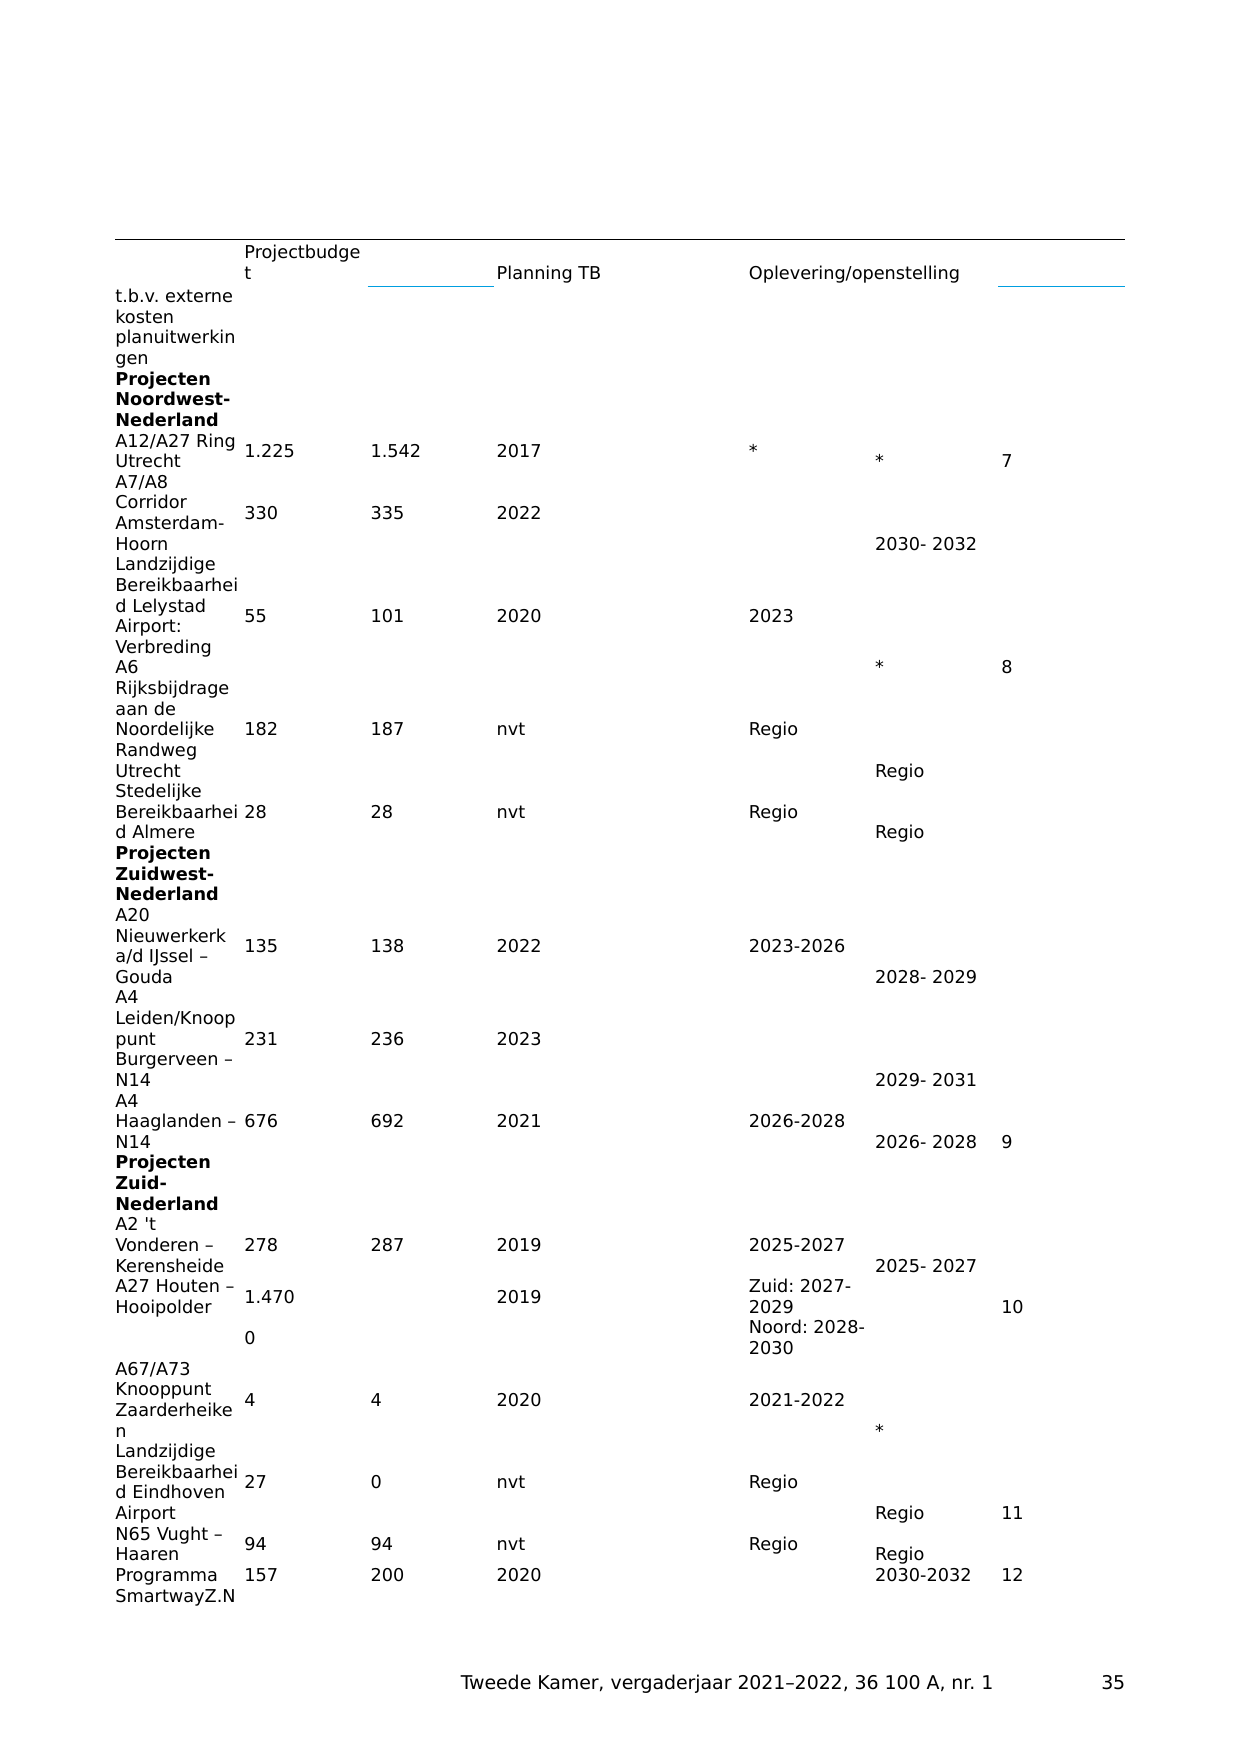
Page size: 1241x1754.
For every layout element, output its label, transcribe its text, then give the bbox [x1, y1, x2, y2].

table_cell Regio [872, 678, 998, 781]
table_cell Noord: 2028-2030 [746, 1318, 872, 1359]
table_cell 2022 [494, 905, 620, 987]
table_cell [494, 843, 620, 905]
table_cell [998, 1214, 1125, 1276]
table_cell 182 [241, 678, 367, 781]
table_cell [998, 1524, 1125, 1565]
table_cell [872, 843, 998, 905]
table_cell Projecten Zuid-Nederland [115, 1153, 241, 1214]
table_cell 335 [368, 472, 493, 554]
table_cell [998, 988, 1125, 1091]
table_cell 2023 [746, 554, 872, 678]
table_cell 9 [998, 1091, 1125, 1152]
table_cell 55 [241, 554, 367, 678]
table_cell [115, 240, 241, 286]
table_cell 2023 [494, 988, 620, 1091]
table_cell 1.542 [368, 431, 493, 472]
table_cell [998, 678, 1125, 781]
table_cell Regio [746, 1441, 872, 1524]
table_cell [620, 472, 746, 554]
table_cell A4 Leiden/Knooppunt Burgerveen – N14 [115, 988, 241, 1091]
table_cell [998, 781, 1125, 843]
table_cell [872, 1276, 998, 1317]
table_cell 278 [241, 1214, 367, 1276]
table_cell A67/A73 Knooppunt Zaarderheiken [115, 1359, 241, 1441]
table_cell [620, 554, 746, 678]
table_cell 2023-2026 [746, 905, 872, 987]
table_cell [620, 1524, 746, 1565]
table_cell A12/A27 Ring Utrecht [115, 431, 241, 472]
table_cell 287 [368, 1214, 493, 1276]
table_cell [872, 369, 998, 431]
table_cell [620, 1441, 746, 1524]
table_cell 2017 [494, 431, 620, 472]
table_cell [620, 843, 746, 905]
table_cell [368, 1276, 493, 1317]
table_cell 138 [368, 905, 493, 987]
table_cell 12 [998, 1565, 1125, 1606]
table_cell 187 [368, 678, 493, 781]
table_cell [998, 1153, 1125, 1214]
table_header Tabel 15 Projectoverzicht behorende bij 12.03.02: Verkenningen en planuitwerkingen Hoofdwegennet (bedragen x € 1 miljoen) [115, 191, 1125, 239]
table_cell [368, 1153, 493, 1214]
table_cell 2030- 2032 [872, 472, 998, 554]
table_cell [872, 1153, 998, 1214]
table_cell [620, 1091, 746, 1152]
table_cell [620, 1276, 746, 1317]
table_cell [368, 369, 493, 431]
table_cell 2028- 2029 [872, 905, 998, 987]
table_cell [620, 905, 746, 987]
table_cell [746, 843, 872, 905]
table_cell [872, 286, 998, 369]
table_cell 2022 [494, 472, 620, 554]
table_cell 2020 [494, 1359, 620, 1441]
table_cell [368, 240, 493, 286]
table_cell Rijksbijdrage aan de Noordelijke Randweg Utrecht [115, 678, 241, 781]
table_cell [620, 678, 746, 781]
table_cell [746, 988, 872, 1091]
table_cell [998, 1318, 1125, 1359]
table_cell [998, 240, 1125, 286]
table_cell Projecten Noordwest-Nederland [115, 369, 241, 431]
table_cell nvt [494, 781, 620, 843]
table_cell Projectbudget [241, 240, 367, 286]
table_cell Landzijdige Bereikbaarheid Eindhoven Airport [115, 1441, 241, 1524]
table_cell nvt [494, 1524, 620, 1565]
table_cell 2026- 2028 [872, 1091, 998, 1152]
table_cell 0 [368, 1441, 493, 1524]
table_cell [241, 1153, 367, 1214]
table_cell Projecten Zuidwest-Nederland [115, 843, 241, 905]
table_cell 2030-2032 [872, 1565, 998, 1606]
table_cell 692 [368, 1091, 493, 1152]
table_cell A7/A8 Corridor Amsterdam-Hoorn [115, 472, 241, 554]
table_cell * [872, 1359, 998, 1441]
table_cell 1.225 [241, 431, 367, 472]
table_cell [620, 781, 746, 843]
table_cell [368, 1318, 493, 1359]
table_cell Landzijdige Bereikbaarheid Lelystad Airport: Verbreding A6 [115, 554, 241, 678]
table_cell * [872, 431, 998, 472]
table_cell [746, 286, 872, 369]
table_cell [998, 369, 1125, 431]
table_cell Programma SmartwayZ.N [115, 1565, 241, 1606]
table_cell * [872, 554, 998, 678]
table_cell [998, 905, 1125, 987]
table_cell Regio [746, 678, 872, 781]
table_cell Oplevering/openstelling [746, 240, 998, 286]
table_cell 4 [368, 1359, 493, 1441]
table_cell [620, 1214, 746, 1276]
table_cell Stedelijke Bereikbaarheid Almere [115, 781, 241, 843]
table_cell Regio [872, 1441, 998, 1524]
table_cell [746, 369, 872, 431]
table_cell 2025- 2027 [872, 1214, 998, 1276]
table_cell Regio [746, 1524, 872, 1565]
table_cell nvt [494, 678, 620, 781]
table_cell Planning TB [494, 240, 746, 286]
table_cell 11 [998, 1441, 1125, 1524]
table_cell [746, 1153, 872, 1214]
table_cell Regio [872, 1524, 998, 1565]
table_cell 2019 [494, 1214, 620, 1276]
table_cell [368, 287, 493, 369]
table_cell [115, 1318, 241, 1359]
table_cell 2029- 2031 [872, 988, 998, 1091]
table_cell t.b.v. externe kosten planuitwerkingen [115, 286, 241, 369]
table_cell 101 [368, 554, 493, 678]
table_cell [620, 286, 746, 369]
table_cell 8 [998, 554, 1125, 678]
table_cell 2020 [494, 1565, 620, 1606]
table_cell 1.470 [241, 1276, 367, 1317]
table_cell 2019 [494, 1276, 620, 1317]
table_cell Zuid: 2027-2029 [746, 1276, 872, 1317]
table_cell 330 [241, 472, 367, 554]
table_cell [872, 1318, 998, 1359]
table_cell [494, 369, 620, 431]
table_cell [620, 369, 746, 431]
table_cell [746, 472, 872, 554]
table_cell 0 [241, 1318, 367, 1359]
table_cell [998, 843, 1125, 905]
table_cell A4 Haaglanden – N14 [115, 1091, 241, 1152]
table_cell A2 't Vonderen – Kerensheide [115, 1214, 241, 1276]
table_cell * [746, 431, 872, 472]
table_cell [368, 843, 493, 905]
table_cell [998, 287, 1125, 369]
table_cell 2026-2028 [746, 1091, 872, 1152]
table_cell [620, 1359, 746, 1441]
table_cell 236 [368, 988, 493, 1091]
table_cell 28 [241, 781, 367, 843]
table_cell 7 [998, 431, 1125, 472]
table_cell 676 [241, 1091, 367, 1152]
table_cell [620, 1153, 746, 1214]
table_cell [494, 1153, 620, 1214]
table_cell nvt [494, 1441, 620, 1524]
table_cell 94 [368, 1524, 493, 1565]
table_cell 2021 [494, 1091, 620, 1152]
table_cell [998, 472, 1125, 554]
table_cell 2020 [494, 554, 620, 678]
table_cell Regio [746, 781, 872, 843]
table_cell Regio [872, 781, 998, 843]
table_cell [620, 431, 746, 472]
table_cell [620, 1565, 746, 1606]
table_cell A27 Houten – Hooipolder [115, 1276, 241, 1317]
table_cell 94 [241, 1524, 367, 1565]
table_cell 157 [241, 1565, 367, 1606]
table_cell [746, 1565, 872, 1606]
table_cell 10 [998, 1276, 1125, 1317]
table_cell 28 [368, 781, 493, 843]
table_cell [241, 286, 367, 369]
table_cell 135 [241, 905, 367, 987]
table_cell [998, 1359, 1125, 1441]
table_cell [620, 1318, 746, 1359]
table_cell 2021-2022 [746, 1359, 872, 1441]
table_cell [241, 843, 367, 905]
table_cell [241, 369, 367, 431]
table_cell [494, 1318, 620, 1359]
table_cell A20 Nieuwerkerk a/d IJssel – Gouda [115, 905, 241, 987]
table_cell N65 Vught – Haaren [115, 1524, 241, 1565]
table_cell [620, 988, 746, 1091]
table_cell [494, 286, 620, 369]
table_cell 200 [368, 1565, 493, 1606]
table_cell 231 [241, 988, 367, 1091]
table_cell 2025-2027 [746, 1214, 872, 1276]
table_cell 27 [241, 1441, 367, 1524]
table_cell 4 [241, 1359, 367, 1441]
